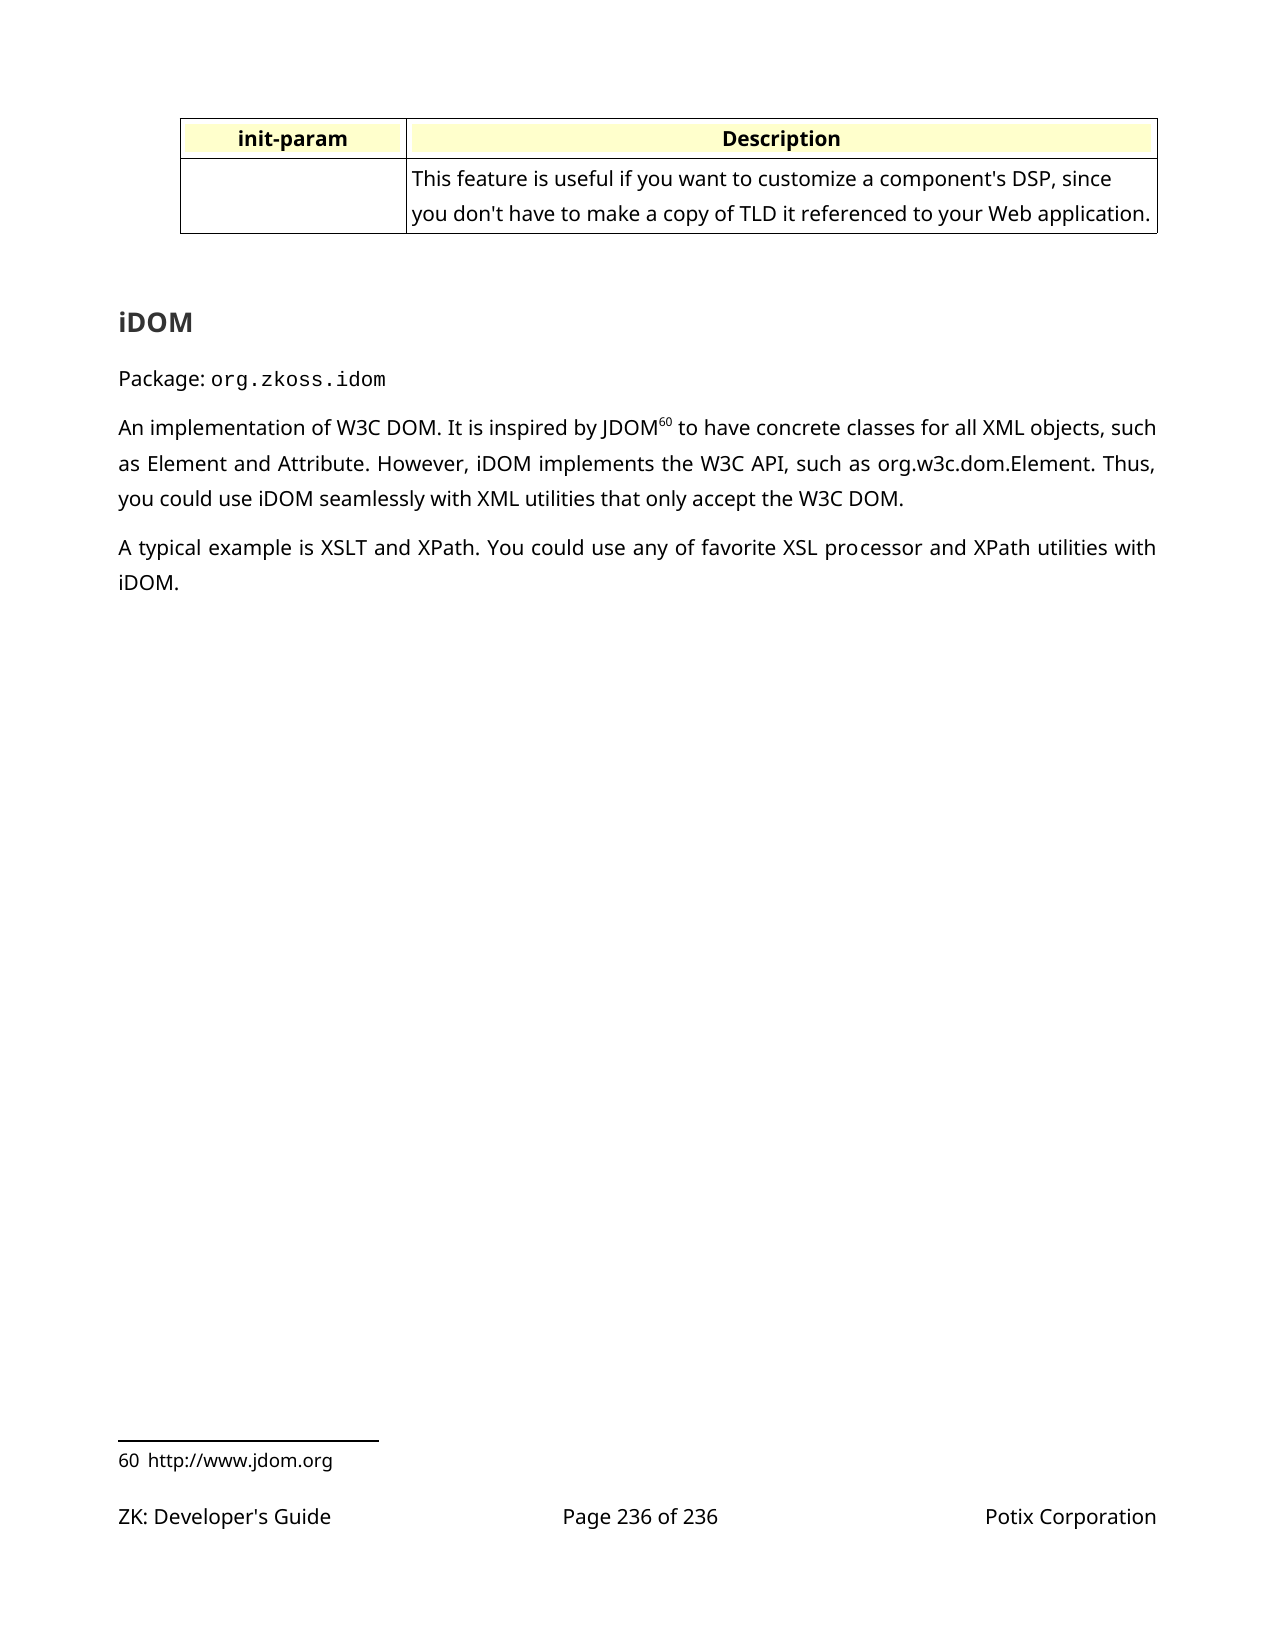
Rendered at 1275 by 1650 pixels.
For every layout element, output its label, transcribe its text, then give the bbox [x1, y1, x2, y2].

text An implementation of W3C DOM. It is inspired by JDOM to have concrete classes for all XML objects, such as Element and Attribute. However, iDOM implements the W3C API, such as org.w3c.dom.Element. Thus, you could use iDOM seamlessly with XML utilities that only accept the W3C DOM. [118, 413, 1157, 512]
table_cell [181, 159, 406, 233]
subtitle iDOM [118, 304, 1157, 341]
table_header Description [407, 119, 1157, 158]
text A typical example is XSLT and XPath. You could use any of favorite XSL processor and XPath utilities with iDOM. [118, 533, 1157, 596]
table_header init-param [181, 119, 406, 158]
table_cell This feature is useful if you want to customize a component's DSP, since you don't have to make a copy of TLD it referenced to your Web application. [407, 159, 1157, 233]
text http://www.jdom.org [118, 1447, 1157, 1473]
text Package: org.zkoss.idom [118, 364, 1157, 393]
